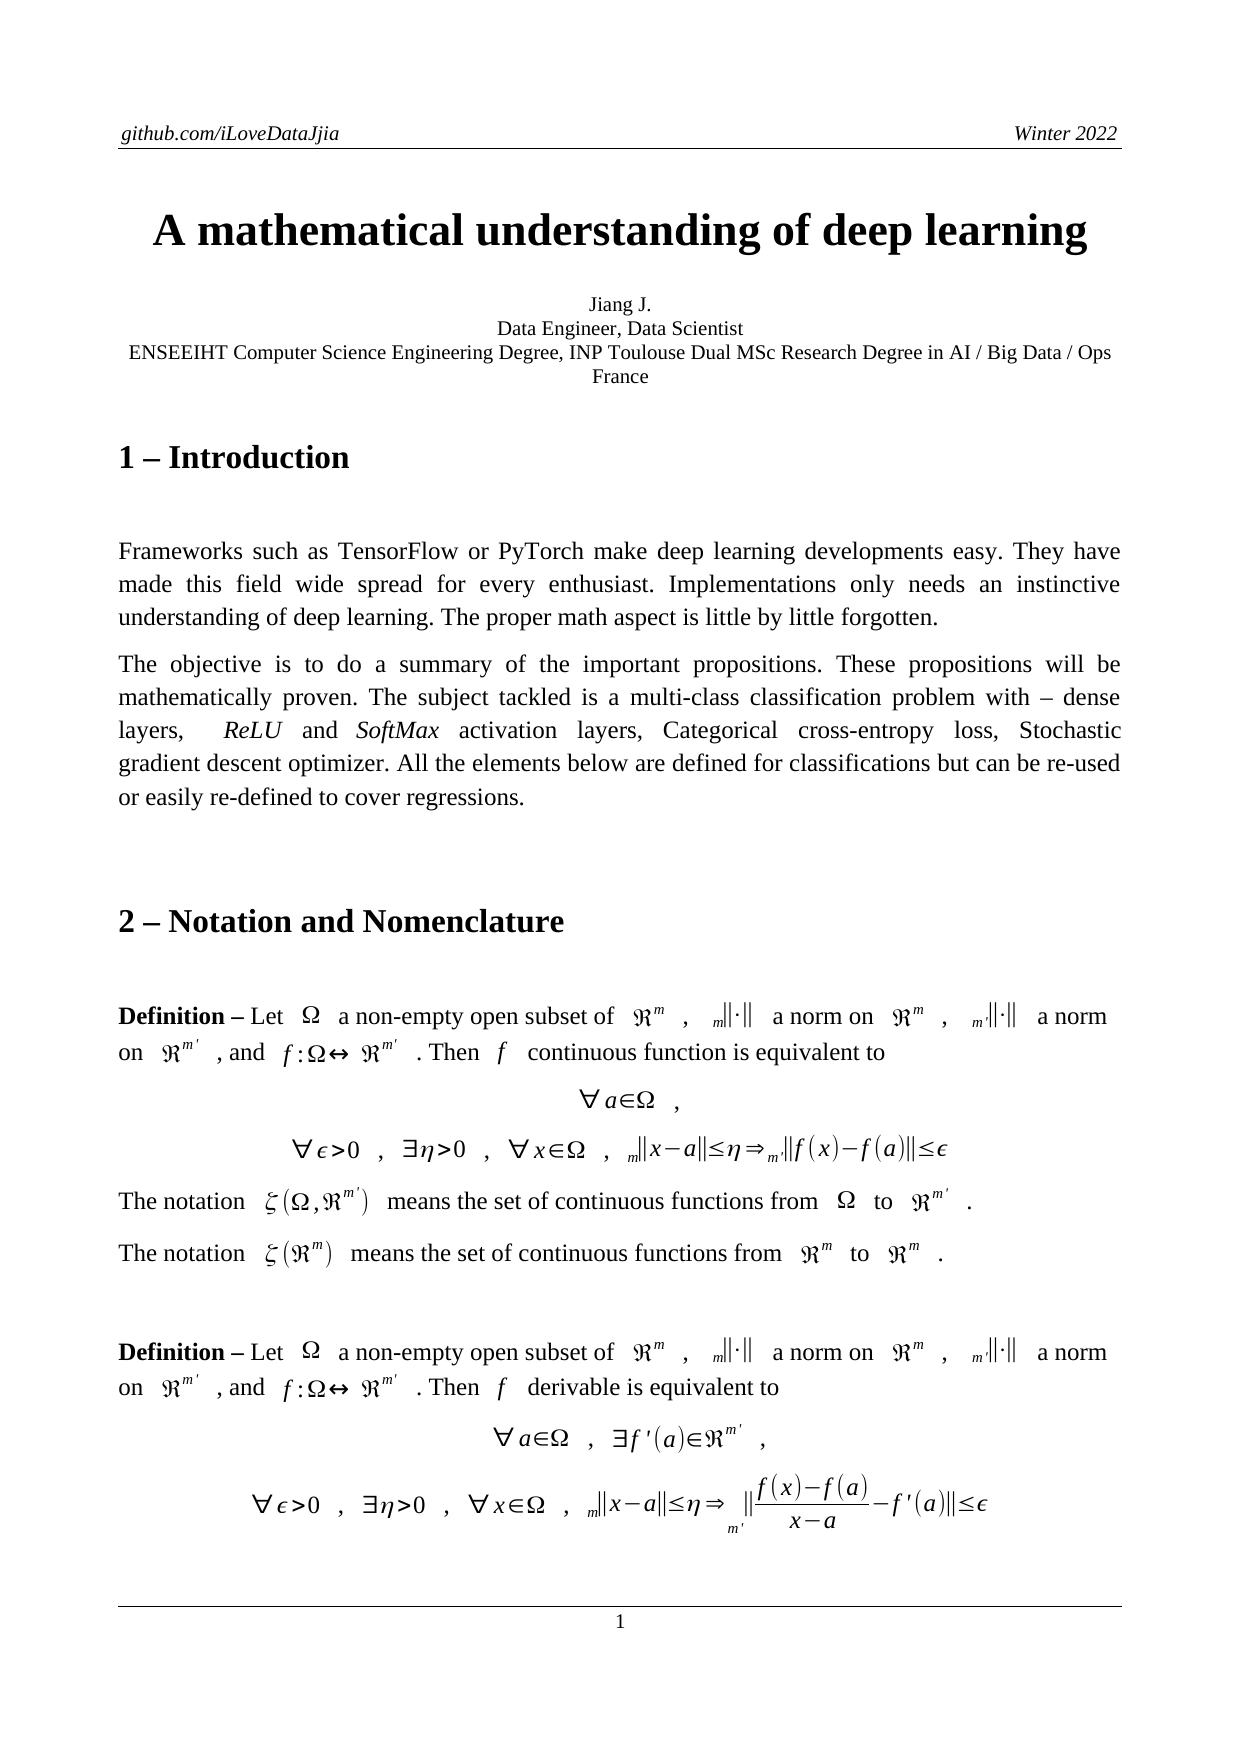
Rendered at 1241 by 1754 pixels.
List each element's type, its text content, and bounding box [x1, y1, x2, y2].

text The notationmeans the set of continuous functions fromto. [118, 1184, 1122, 1217]
text The objective is to do a summary of the important propositions. These propositions will be mathematically proven. The subject tackled is a multi-class classification problem with – dense layers, andactivation layers, Categorical cross-entropy loss, Stochastic gradient descent optimizer. All the elements below are defined for classifications but can be re-used or easily re-defined to cover regressions. [118, 649, 1122, 810]
subtitle 1 – Introduction [118, 437, 1122, 476]
text ,, [118, 1421, 1122, 1454]
text ,,, [118, 1473, 1122, 1537]
text Data Engineer, Data Scientist [118, 316, 1122, 340]
text France [118, 364, 1122, 388]
text ENSEEIHT Computer Science Engineering Degree, INP Toulouse Dual MSc Research Degree in AI / Big Data / Ops [118, 340, 1122, 364]
text ,,, [118, 1133, 1122, 1165]
title A mathematical understanding of deep learning [118, 203, 1122, 256]
text Frameworks such as TensorFlow or PyTorch make deep learning developments easy. They have made this field wide spread for every enthusiast. Implementations only needs an instinctive understanding of deep learning. The proper math aspect is little by little forgotten. [118, 536, 1122, 631]
text , [118, 1086, 1122, 1114]
text Definition – Leta non-empty open subset of, a norm on, a norm on, and. Thenderivable is equivalent to [118, 1335, 1122, 1402]
text Jiang J. [118, 292, 1122, 316]
text Definition – Leta non-empty open subset of, a norm on, a norm on, and. Thencontinuous function is equivalent to [118, 1000, 1122, 1067]
text The notationmeans the set of continuous functions fromto. [118, 1236, 1122, 1269]
subtitle 2 – Notation and Nomenclature [118, 902, 1122, 940]
